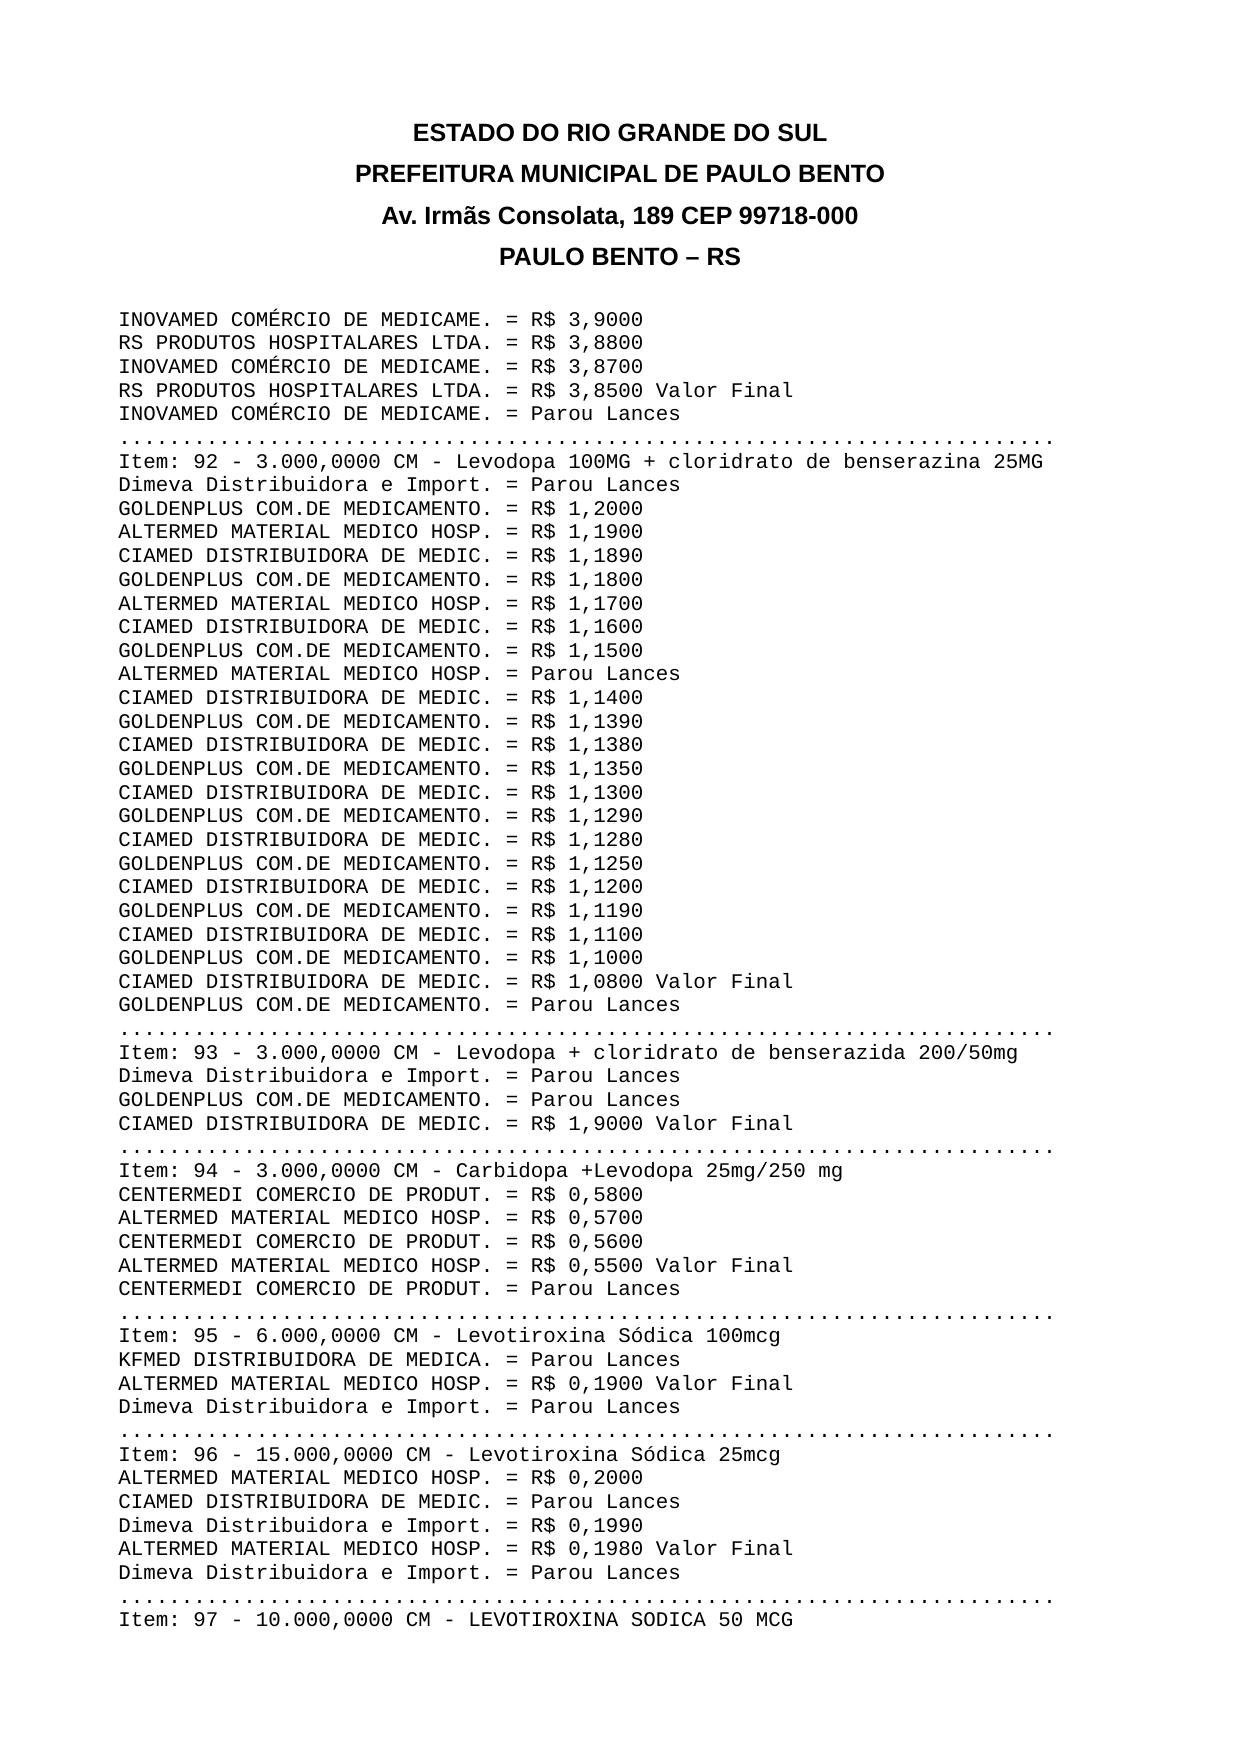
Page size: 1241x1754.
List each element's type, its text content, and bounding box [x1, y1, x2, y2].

text INOVAMED COMÉRCIO DE MEDICAME. = R$ 3,9000 RS PRODUTOS HOSPITALARES LTDA. = R$ 3,8800 INOVAMED COMÉRCIO DE MEDICAME. = R$ 3,8700 RS PRODUTOS HOSPITALARES LTDA. = R$ 3,8500 Valor Final INOVAMED COMÉRCIO DE MEDICAME. = Parou Lances ........................................................................... Item: 92 - 3.000,0000 CM - Levodopa 100MG + cloridrato de benserazina 25MG Dimeva Distribuidora e Import. = Parou Lances GOLDENPLUS COM.DE MEDICAMENTO. = R$ 1,2000 ALTERMED MATERIAL MEDICO HOSP. = R$ 1,1900 CIAMED DISTRIBUIDORA DE MEDIC. = R$ 1,1890 GOLDENPLUS COM.DE MEDICAMENTO. = R$ 1,1800 ALTERMED MATERIAL MEDICO HOSP. = R$ 1,1700 CIAMED DISTRIBUIDORA DE MEDIC. = R$ 1,1600 GOLDENPLUS COM.DE MEDICAMENTO. = R$ 1,1500 ALTERMED MATERIAL MEDICO HOSP. = Parou Lances CIAMED DISTRIBUIDORA DE MEDIC. = R$ 1,1400 GOLDENPLUS COM.DE MEDICAMENTO. = R$ 1,1390 CIAMED DISTRIBUIDORA DE MEDIC. = R$ 1,1380 GOLDENPLUS COM.DE MEDICAMENTO. = R$ 1,1350 CIAMED DISTRIBUIDORA DE MEDIC. = R$ 1,1300 GOLDENPLUS COM.DE MEDICAMENTO. = R$ 1,1290 CIAMED DISTRIBUIDORA DE MEDIC. = R$ 1,1280 GOLDENPLUS COM.DE MEDICAMENTO. = R$ 1,1250 CIAMED DISTRIBUIDORA DE MEDIC. = R$ 1,1200 GOLDENPLUS COM.DE MEDICAMENTO. = R$ 1,1190 CIAMED DISTRIBUIDORA DE MEDIC. = R$ 1,1100 GOLDENPLUS COM.DE MEDICAMENTO. = R$ 1,1000 CIAMED DISTRIBUIDORA DE MEDIC. = R$ 1,0800 Valor Final GOLDENPLUS COM.DE MEDICAMENTO. = Parou Lances ........................................................................... Item: 93 - 3.000,0000 CM - Levodopa + cloridrato de benserazida 200/50mg Dimeva Distribuidora e Import. = Parou Lances GOLDENPLUS COM.DE MEDICAMENTO. = Parou Lances CIAMED DISTRIBUIDORA DE MEDIC. = R$ 1,9000 Valor Final ........................................................................... Item: 94 - 3.000,0000 CM - Carbidopa +Levodopa 25mg/250 mg CENTERMEDI COMERCIO DE PRODUT. = R$ 0,5800 ALTERMED MATERIAL MEDICO HOSP. = R$ 0,5700 CENTERMEDI COMERCIO DE PRODUT. = R$ 0,5600 ALTERMED MATERIAL MEDICO HOSP. = R$ 0,5500 Valor Final CENTERMEDI COMERCIO DE PRODUT. = Parou Lances ........................................................................... Item: 95 - 6.000,0000 CM - Levotiroxina Sódica 100mcg KFMED DISTRIBUIDORA DE MEDICA. = Parou Lances ALTERMED MATERIAL MEDICO HOSP. = R$ 0,1900 Valor Final Dimeva Distribuidora e Import. = Parou Lances ........................................................................... Item: 96 - 15.000,0000 CM - Levotiroxina Sódica 25mcg ALTERMED MATERIAL MEDICO HOSP. = R$ 0,2000 CIAMED DISTRIBUIDORA DE MEDIC. = Parou Lances Dimeva Distribuidora e Import. = R$ 0,1990 ALTERMED MATERIAL MEDICO HOSP. = R$ 0,1980 Valor Final Dimeva Distribuidora e Import. = Parou Lances ........................................................................... Item: 97 - 10.000,0000 CM - LEVOTIROXINA SODICA 50 MCG [118, 309, 1122, 1633]
